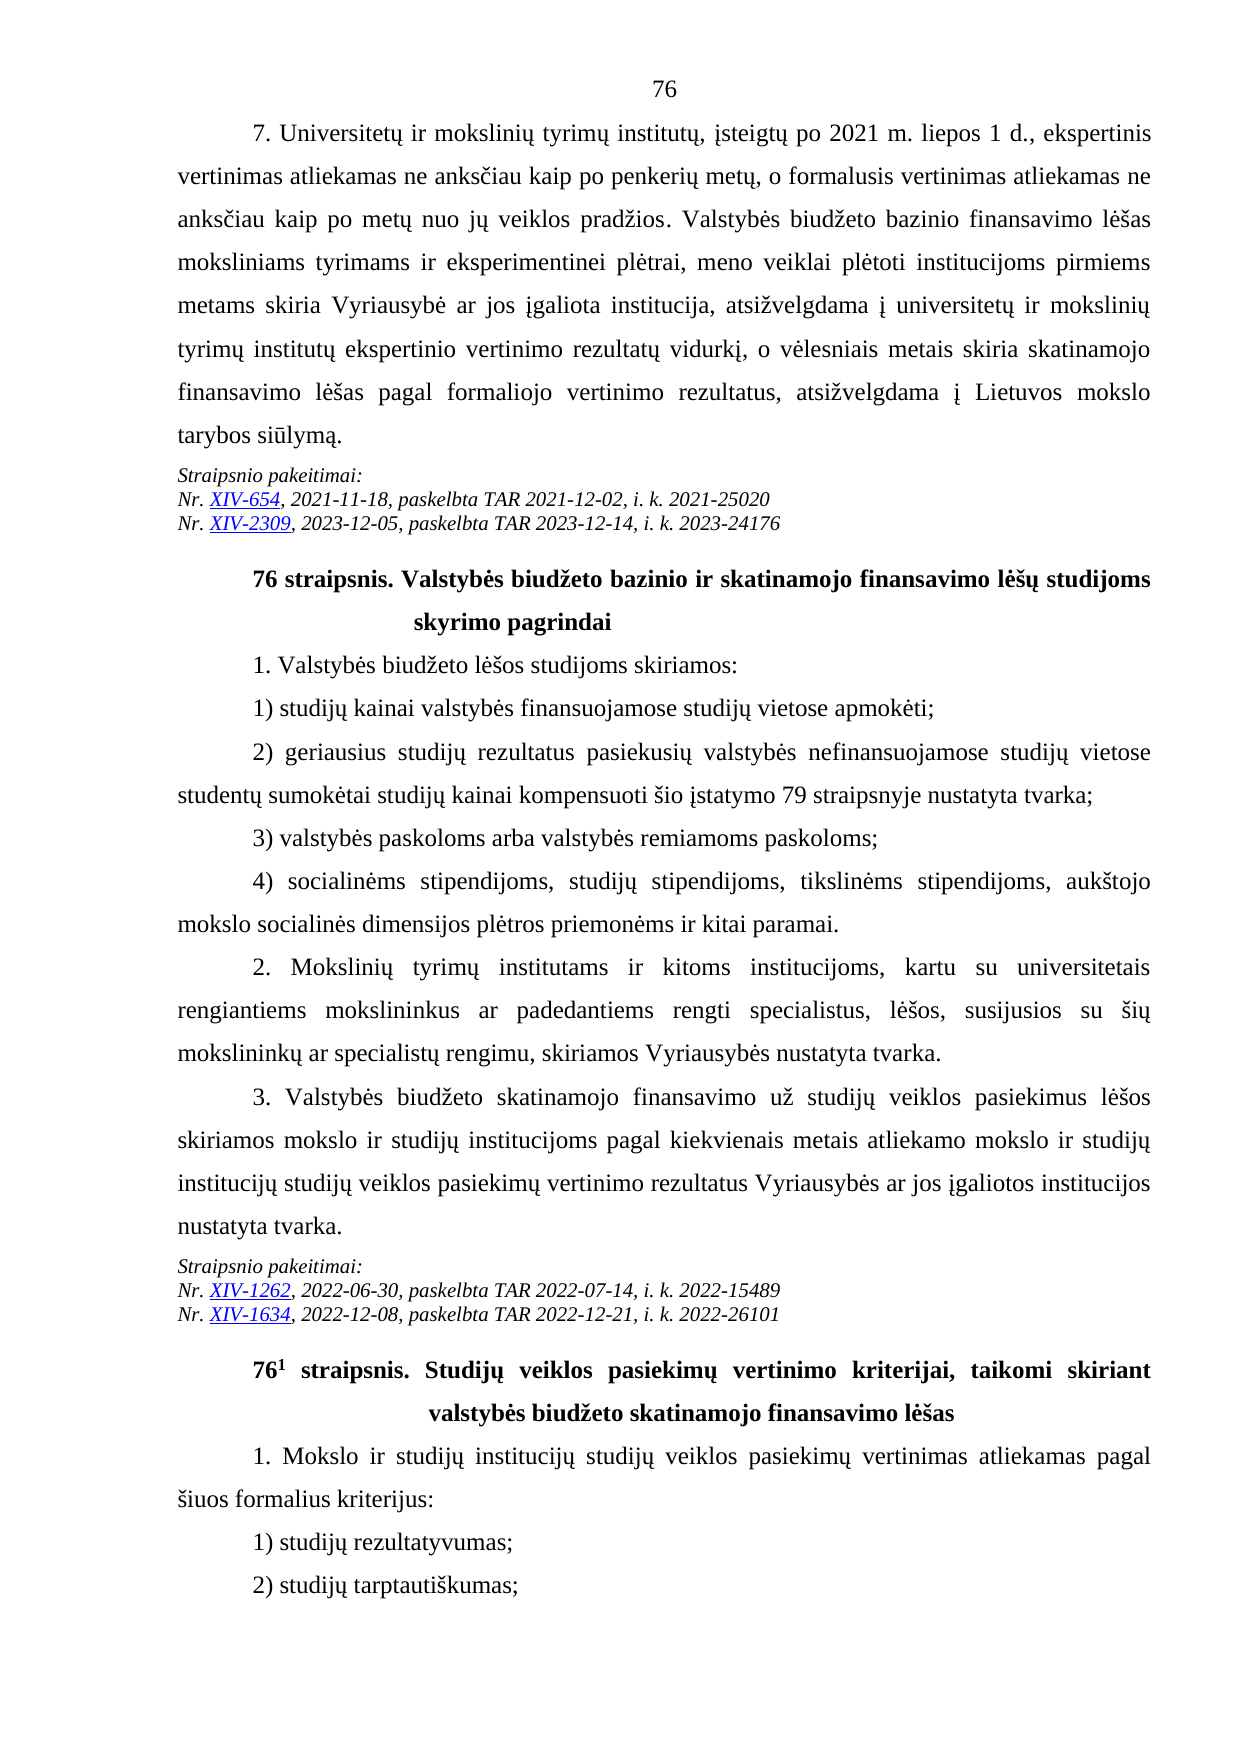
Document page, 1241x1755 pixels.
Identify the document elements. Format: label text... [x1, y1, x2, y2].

text Straipsnio pakeitimai: [177, 1254, 1152, 1278]
text 3) valstybės paskoloms arba valstybės remiamoms paskoloms; [177, 823, 1152, 852]
text Nr. XIV-1262, 2022-06-30, paskelbta TAR 2022-07-14, i. k. 2022-15489 [177, 1278, 1152, 1302]
text 2) studijų tarptautiškumas; [177, 1571, 1152, 1599]
text 2. Mokslinių tyrimų institutams ir kitoms institucijoms, kartu su universitetais rengiantiems mokslininkus ar padedantiems rengti specialistus, lėšos, susijusios su šių mokslininkų ar specialistų rengimu, skiriamos Vyriausybės nustatyta tvarka. [177, 952, 1152, 1067]
text 761 straipsnis. Studijų veiklos pasiekimų vertinimo kriterijai, taikomi skiriant valstybės biudžeto skatinamojo finansavimo lėšas [252, 1355, 1152, 1427]
text 1) studijų rezultatyvumas; [177, 1527, 1152, 1556]
text Straipsnio pakeitimai: [177, 463, 1152, 487]
text 1. Valstybės biudžeto lėšos studijoms skiriamos: [177, 650, 1152, 679]
text Nr. XIV-654, 2021-11-18, paskelbta TAR 2021-12-02, i. k. 2021-25020 [177, 487, 1152, 511]
text 1. Mokslo ir studijų institucijų studijų veiklos pasiekimų vertinimas atliekamas pagal šiuos formalius kriterijus: [177, 1441, 1152, 1513]
text Nr. XIV-1634, 2022-12-08, paskelbta TAR 2022-12-21, i. k. 2022-26101 [177, 1302, 1152, 1326]
text 1) studijų kainai valstybės finansuojamose studijų vietose apmokėti; [177, 693, 1152, 722]
text 4) socialinėms stipendijoms, studijų stipendijoms, tikslinėms stipendijoms, aukštojo mokslo socialinės dimensijos plėtros priemonėms ir kitai paramai. [177, 866, 1152, 938]
text 76 straipsnis. Valstybės biudžeto bazinio ir skatinamojo finansavimo lėšų studijoms skyrimo pagrindai [252, 564, 1152, 636]
text 7. Universitetų ir mokslinių tyrimų institutų, įsteigtų po 2021 m. liepos 1 d., ekspertinis vertinimas atliekamas ne anksčiau kaip po penkerių metų, o formalusis vertinimas atliekamas ne anksčiau kaip po metų nuo jų veiklos pradžios. Valstybės biudžeto bazinio finansavimo lėšas moksliniams tyrimams ir eksperimentinei plėtrai, meno veiklai plėtoti institucijoms pirmiems metams skiria Vyriausybė ar jos įgaliota institucija, atsižvelgdama į universitetų ir mokslinių tyrimų institutų ekspertinio vertinimo rezultatų vidurkį, o vėlesniais metais skiria skatinamojo finansavimo lėšas pagal formaliojo vertinimo rezultatus, atsižvelgdama į Lietuvos mokslo tarybos siūlymą. [177, 118, 1152, 449]
text 2) geriausius studijų rezultatus pasiekusių valstybės nefinansuojamose studijų vietose studentų sumokėtai studijų kainai kompensuoti šio įstatymo 79 straipsnyje nustatyta tvarka; [177, 737, 1152, 808]
text 3. Valstybės biudžeto skatinamojo finansavimo už studijų veiklos pasiekimus lėšos skiriamos mokslo ir studijų institucijoms pagal kiekvienais metais atliekamo mokslo ir studijų institucijų studijų veiklos pasiekimų vertinimo rezultatus Vyriausybės ar jos įgaliotos institucijos nustatyta tvarka. [177, 1082, 1152, 1240]
text Nr. XIV-2309, 2023-12-05, paskelbta TAR 2023-12-14, i. k. 2023-24176 [177, 511, 1152, 535]
